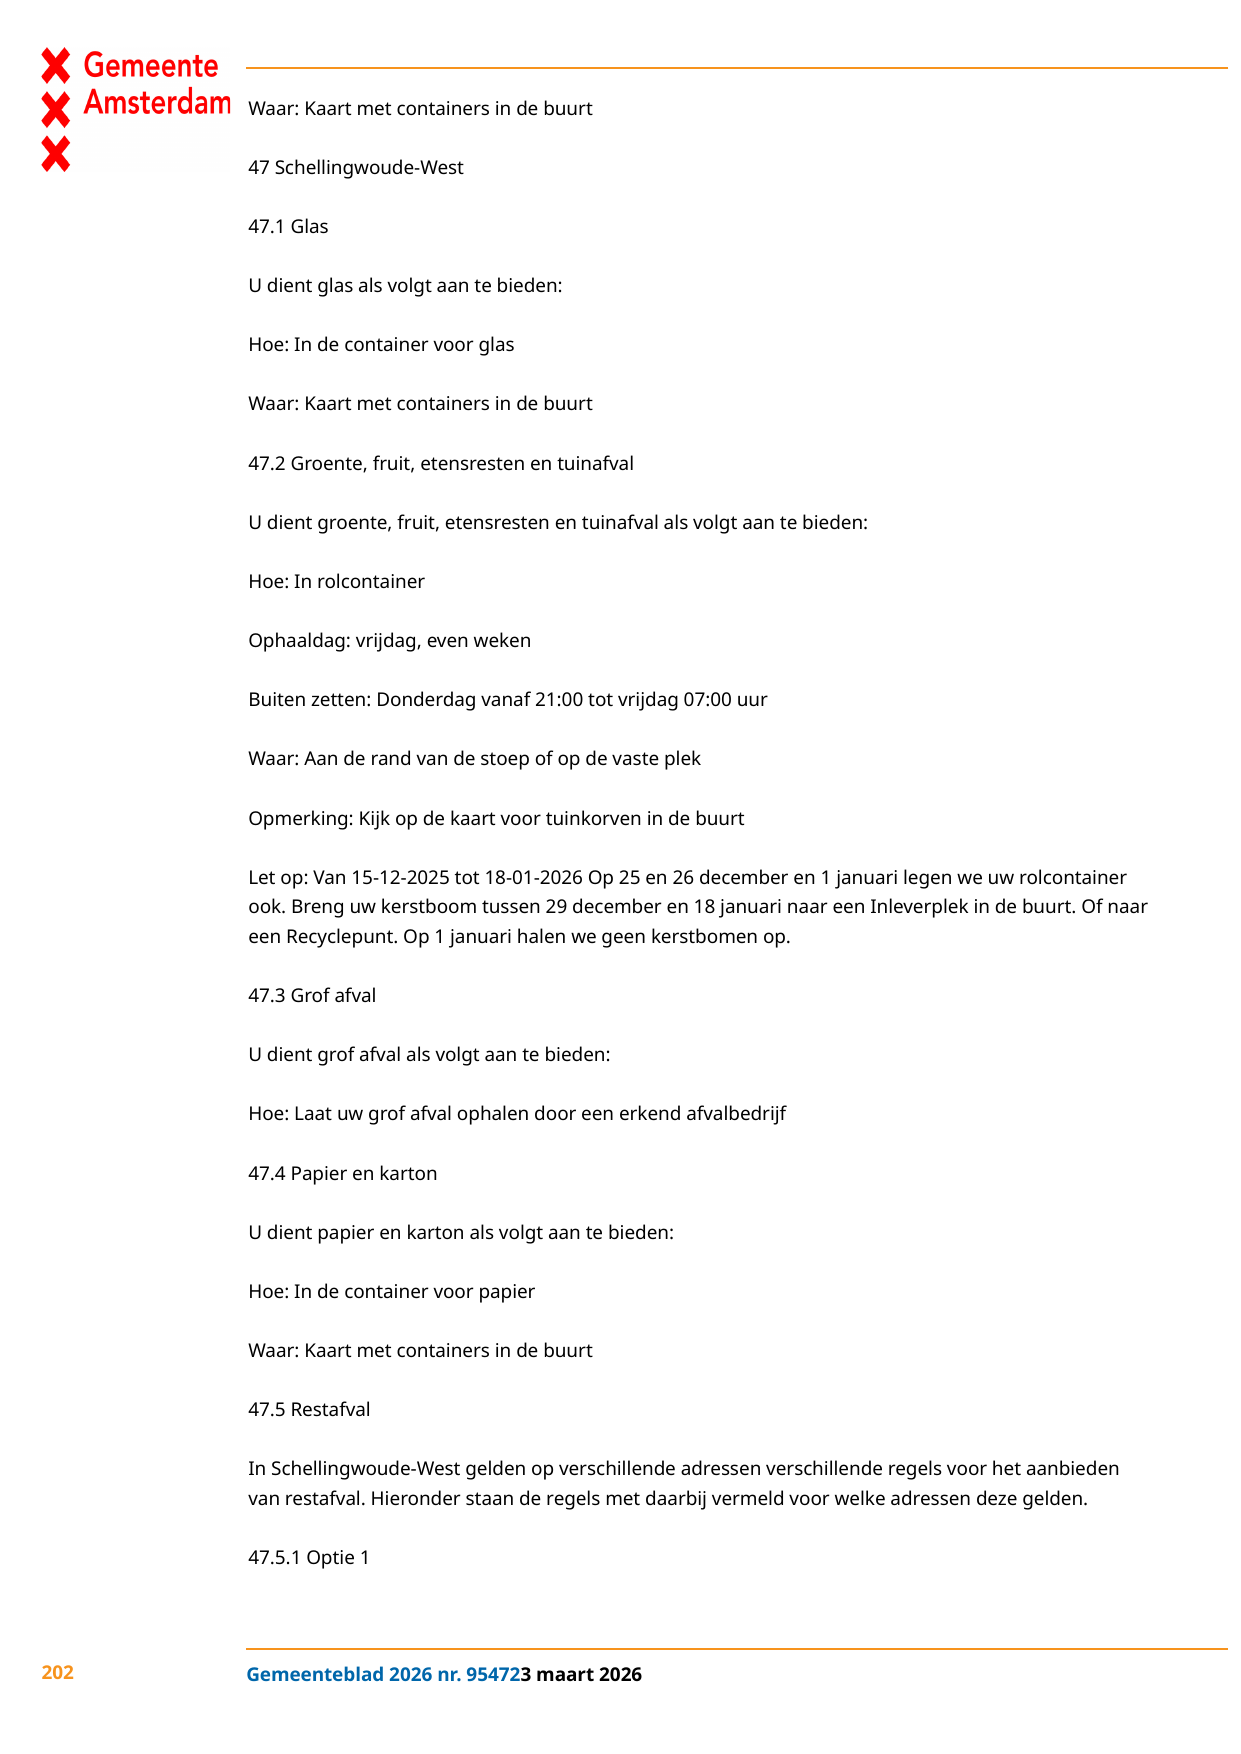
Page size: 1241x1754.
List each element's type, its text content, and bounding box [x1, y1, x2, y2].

text In Schellingwoude-West gelden op verschillende adressen verschillende regels voor het aanbieden van restafval. Hieronder staan de regels met daarbij vermeld voor welke adressen deze gelden. [248, 1456, 1152, 1511]
text 47 Schellingwoude-West [248, 154, 1152, 180]
text Waar: Aan de rand van de stoep of op de vaste plek [248, 746, 1152, 771]
text Opmerking: Kijk op de kaart voor tuinkorven in de buurt [248, 805, 1152, 831]
text Hoe: In rolcontainer [248, 568, 1152, 594]
text Hoe: Laat uw grof afval ophalen door een erkend afvalbedrijf [248, 1101, 1152, 1126]
text Buiten zetten: Donderdag vanaf 21:00 tot vrijdag 07:00 uur [248, 686, 1152, 712]
text U dient papier en karton als volgt aan te bieden: [248, 1219, 1152, 1245]
text Waar: Kaart met containers in de buurt [248, 391, 1152, 416]
text Ophaaldag: vrijdag, even weken [248, 627, 1152, 653]
text U dient grof afval als volgt aan te bieden: [248, 1041, 1152, 1067]
text U dient glas als volgt aan te bieden: [248, 272, 1152, 298]
text Waar: Kaart met containers in de buurt [248, 95, 1152, 121]
text 47.5.1 Optie 1 [248, 1544, 1152, 1570]
text 47.4 Papier en karton [248, 1160, 1152, 1186]
text 47.5 Restafval [248, 1396, 1152, 1422]
text U dient groente, fruit, etensresten en tuinafval als volgt aan te bieden: [248, 509, 1152, 535]
text 47.3 Grof afval [248, 982, 1152, 1008]
text 47.2 Groente, fruit, etensresten en tuinafval [248, 450, 1152, 476]
text Hoe: In de container voor glas [248, 331, 1152, 357]
text Hoe: In de container voor papier [248, 1278, 1152, 1304]
text Waar: Kaart met containers in de buurt [248, 1337, 1152, 1363]
picture [41, 47, 231, 172]
text 47.1 Glas [248, 213, 1152, 239]
text Let op: Van 15-12-2025 tot 18-01-2026 Op 25 en 26 december en 1 januari legen we uw rolcontainer ook. Breng uw kerstboom tussen 29 december en 18 januari naar een Inleverplek in de buurt. Of naar een Recyclepunt. Op 1 januari halen we geen kerstbomen op. [248, 864, 1152, 949]
